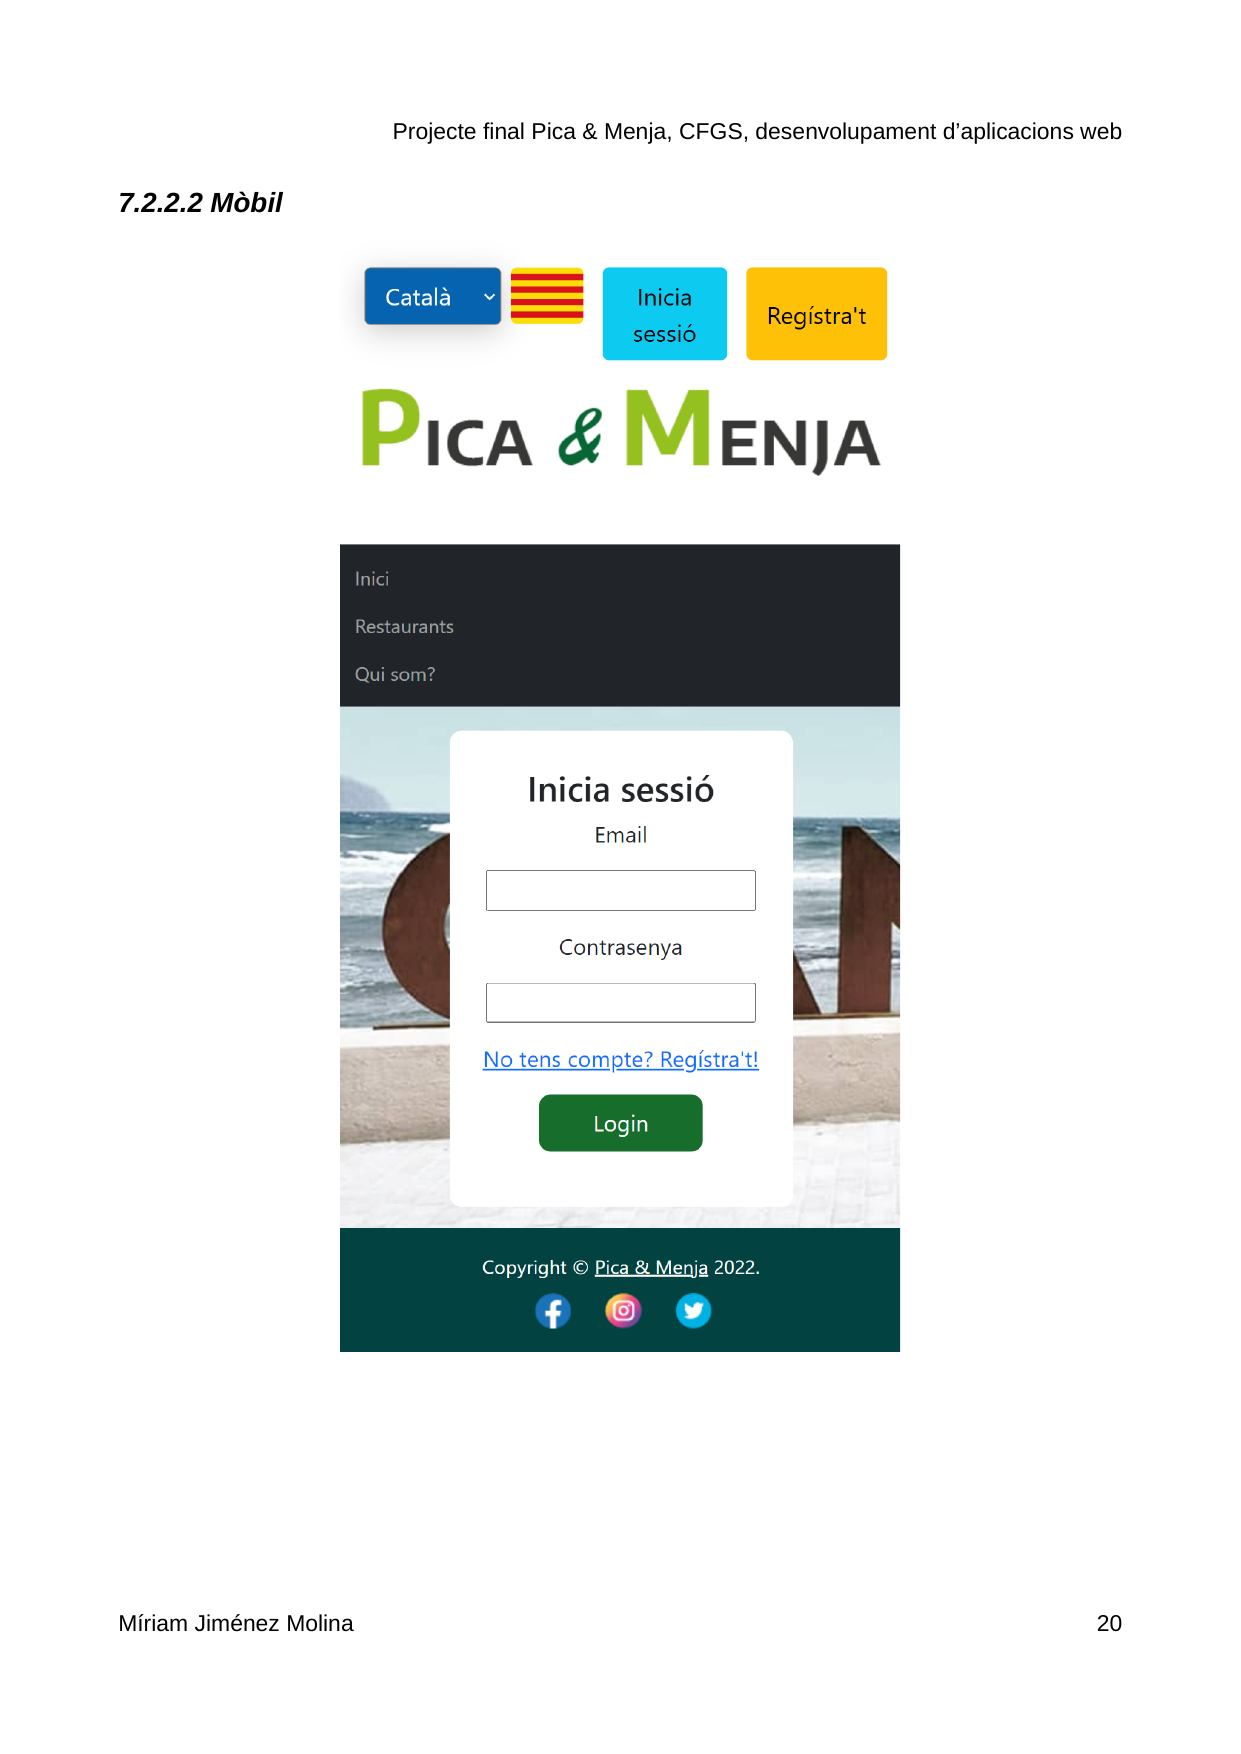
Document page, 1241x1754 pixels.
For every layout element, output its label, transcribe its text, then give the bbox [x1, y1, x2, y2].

picture [340, 230, 901, 1371]
subtitle 7.2.2.2 Mòbil [118, 186, 1122, 218]
